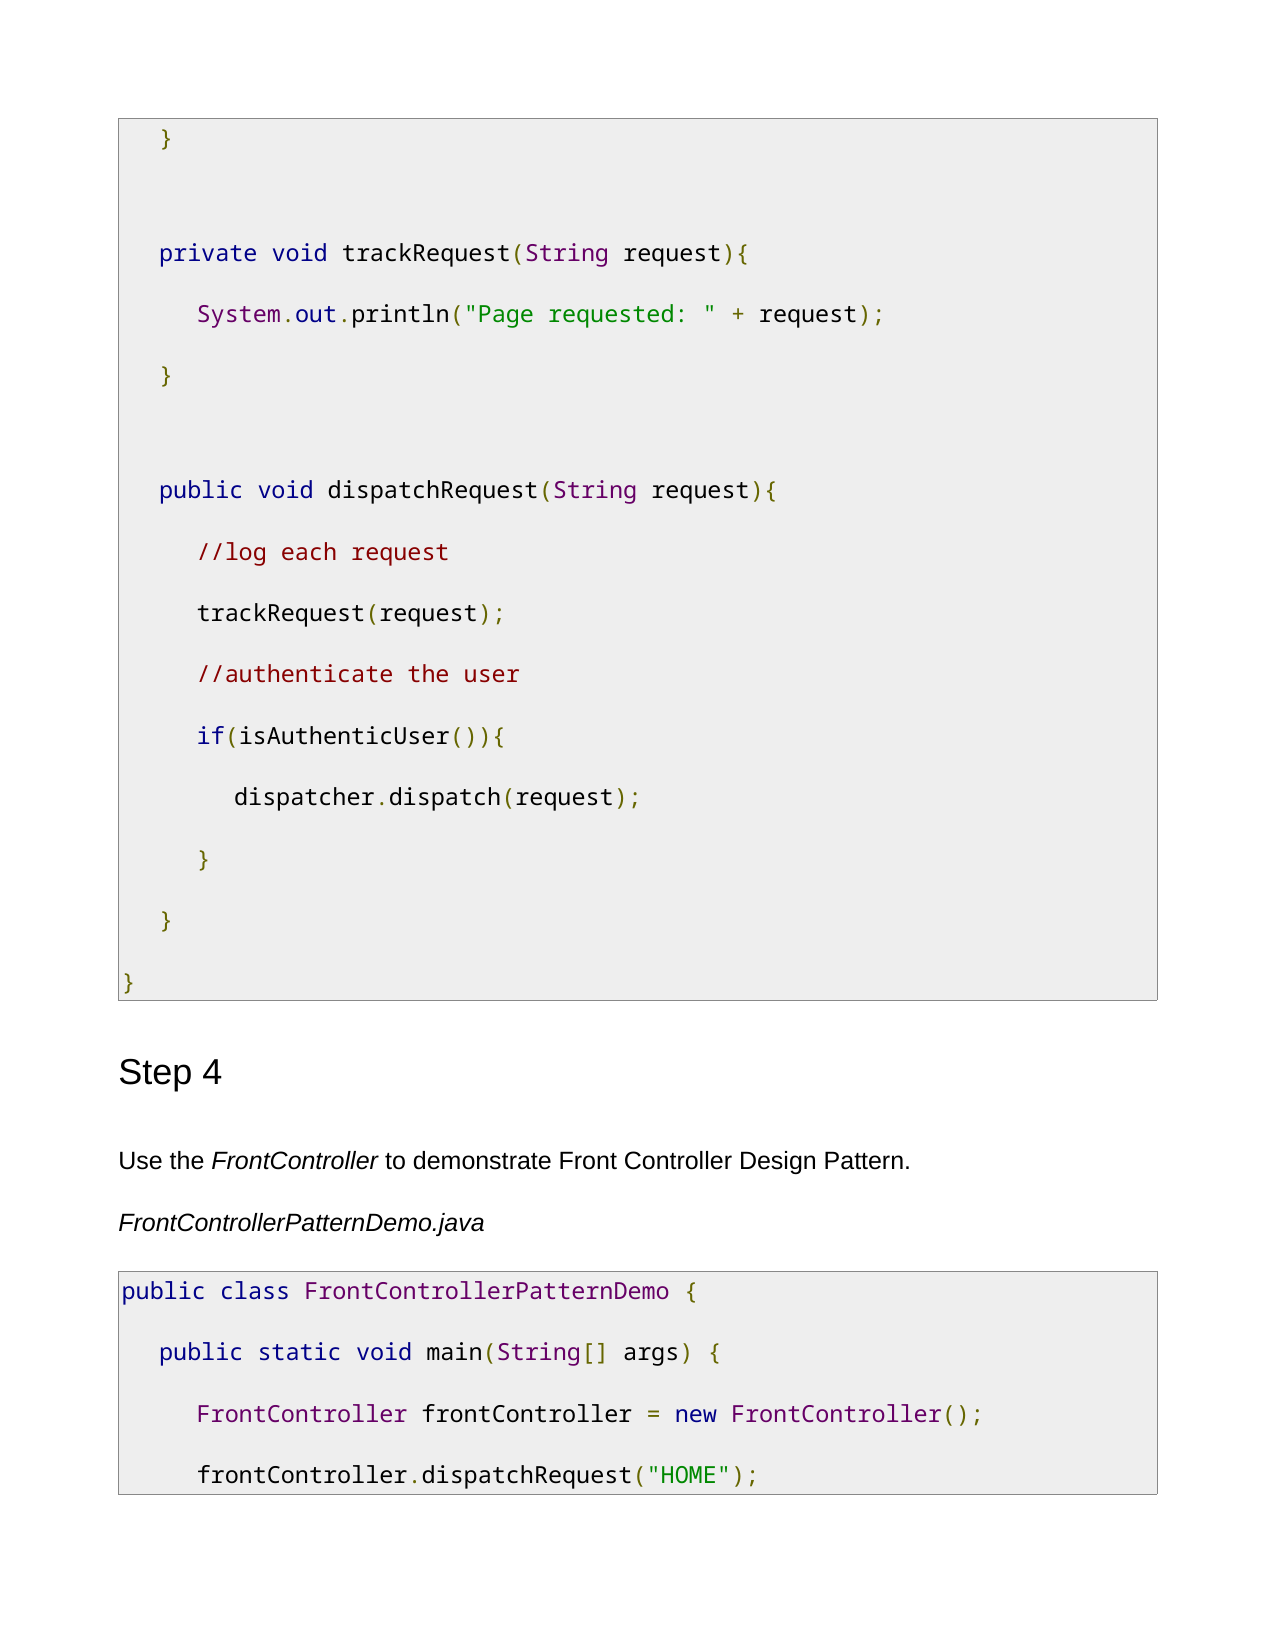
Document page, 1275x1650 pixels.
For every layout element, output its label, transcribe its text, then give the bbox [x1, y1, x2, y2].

text private void trackRequest(String request){ [119, 233, 1157, 268]
text } [119, 356, 1157, 391]
text trackRequest(request); [119, 593, 1157, 628]
text } [119, 900, 1157, 936]
text } [119, 839, 1157, 874]
text //authenticate the user [119, 654, 1157, 690]
text FrontController frontController = new FrontController(); [119, 1394, 1157, 1429]
text //log each request [119, 532, 1157, 567]
text } [119, 119, 1157, 153]
text public static void main(String[] args) { [119, 1332, 1157, 1367]
text Use the FrontController to demonstrate Front Controller Design Pattern. [118, 1146, 1157, 1174]
text public void dispatchRequest(String request){ [119, 470, 1157, 505]
text } [119, 962, 1157, 1000]
text public class FrontControllerPatternDemo { [119, 1272, 1157, 1306]
text dispatcher.dispatch(request); [119, 777, 1157, 813]
text if(isAuthenticUser()){ [119, 716, 1157, 751]
text frontController.dispatchRequest("HOME"); [119, 1455, 1157, 1494]
subtitle Step 4 [118, 1051, 1157, 1092]
text System.out.println("Page requested: " + request); [119, 294, 1157, 329]
text FrontControllerPatternDemo.java [118, 1208, 1157, 1237]
